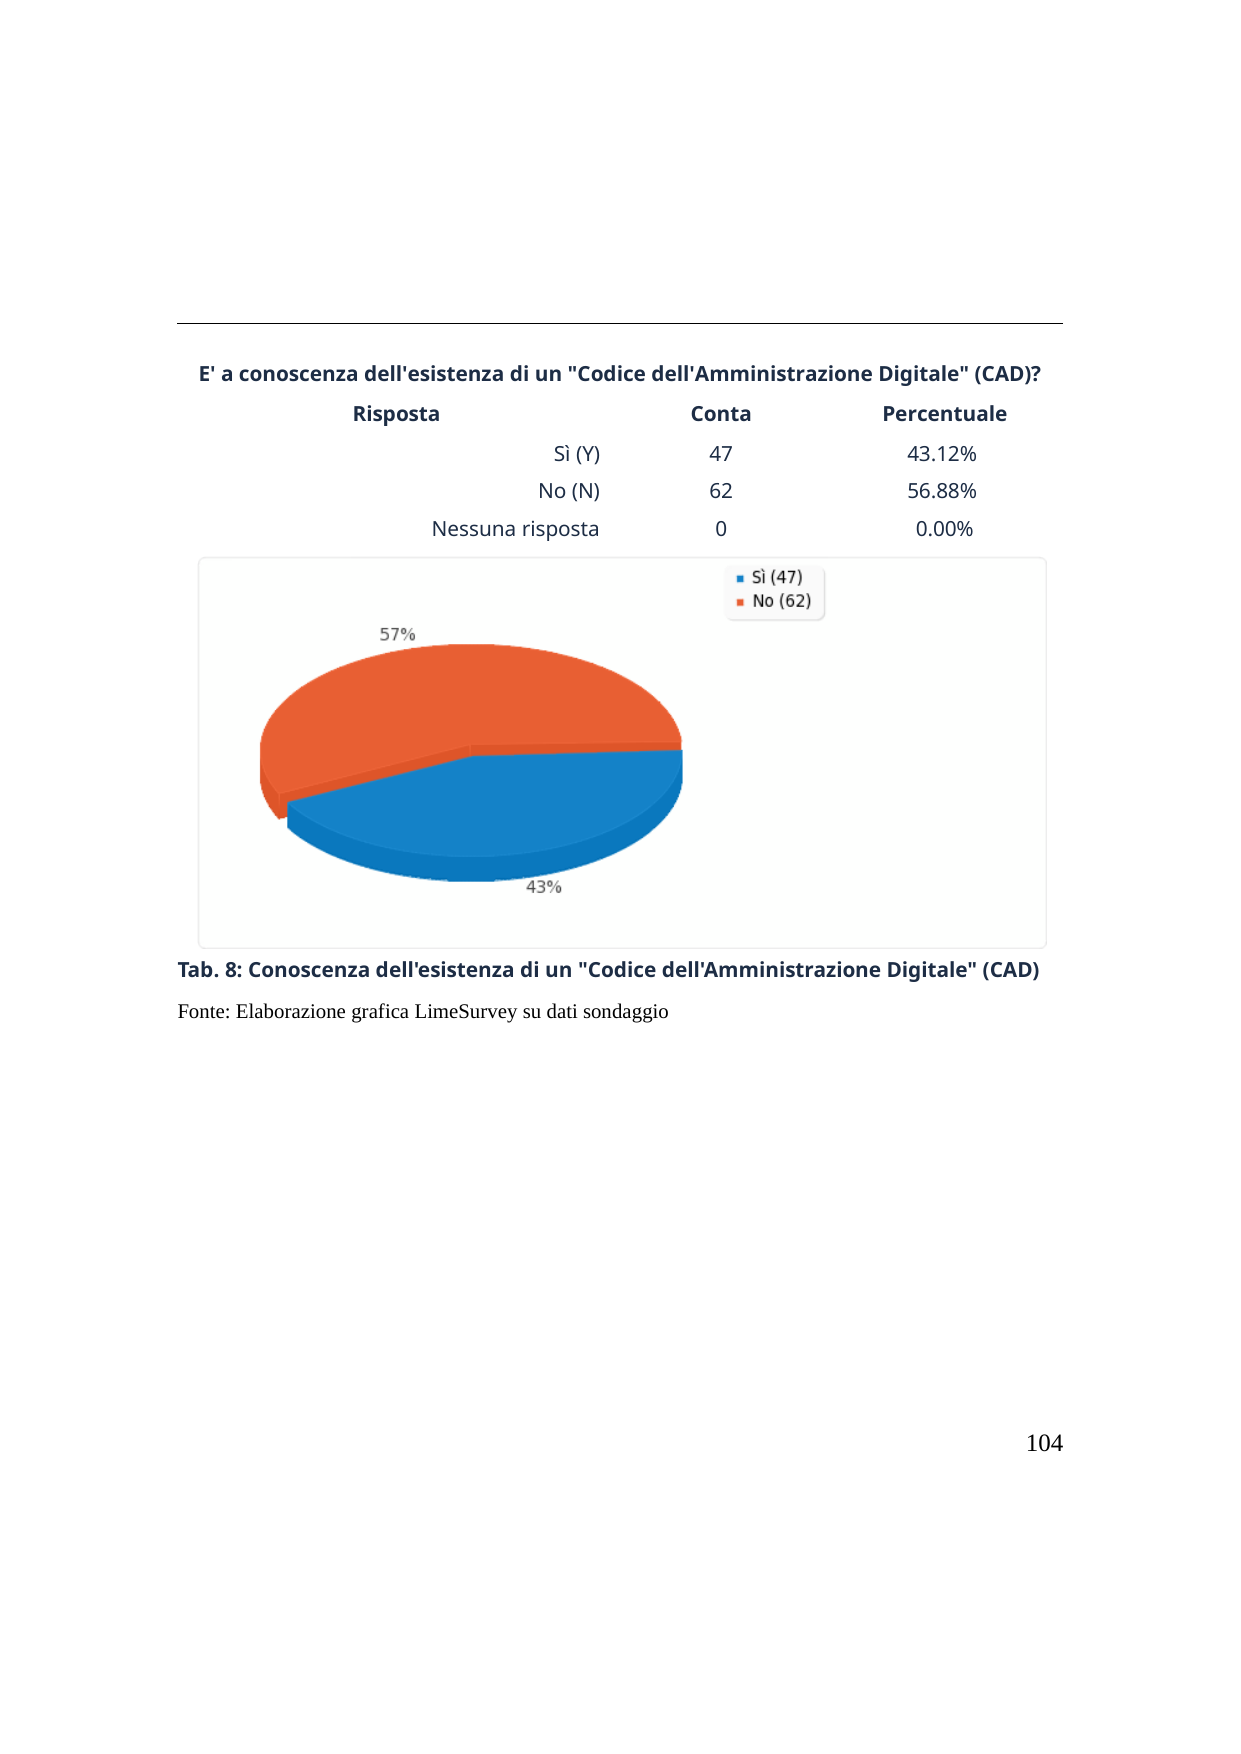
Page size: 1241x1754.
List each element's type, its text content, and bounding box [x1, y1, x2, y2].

table_cell 47 [615, 434, 826, 472]
table_cell Percentuale [826, 393, 1063, 434]
table_cell Sì (Y) [177, 434, 615, 472]
table_cell No (N) [177, 472, 615, 509]
table_cell 0.00% [826, 509, 1063, 547]
table_cell Risposta [177, 393, 615, 434]
table_cell 56.88% [826, 472, 1063, 509]
text Fonte: Elaborazione grafica LimeSurvey su dati sondaggio [177, 999, 1063, 1023]
text Tab. 8: Conoscenza dell'esistenza di un "Codice dell'Amministrazione Digitale" (CAD) [177, 955, 1063, 983]
table_cell Nessuna risposta [177, 509, 615, 547]
table_cell 43.12% [826, 434, 1063, 472]
table_cell 0 [615, 509, 826, 547]
picture [192, 551, 1047, 949]
table_cell [177, 547, 1063, 953]
table_header E' a conoscenza dell'esistenza di un "Codice dell'Amministrazione Digitale" (CAD)? [177, 353, 1063, 393]
table_cell 62 [615, 472, 826, 509]
table_cell Conta [615, 393, 826, 434]
